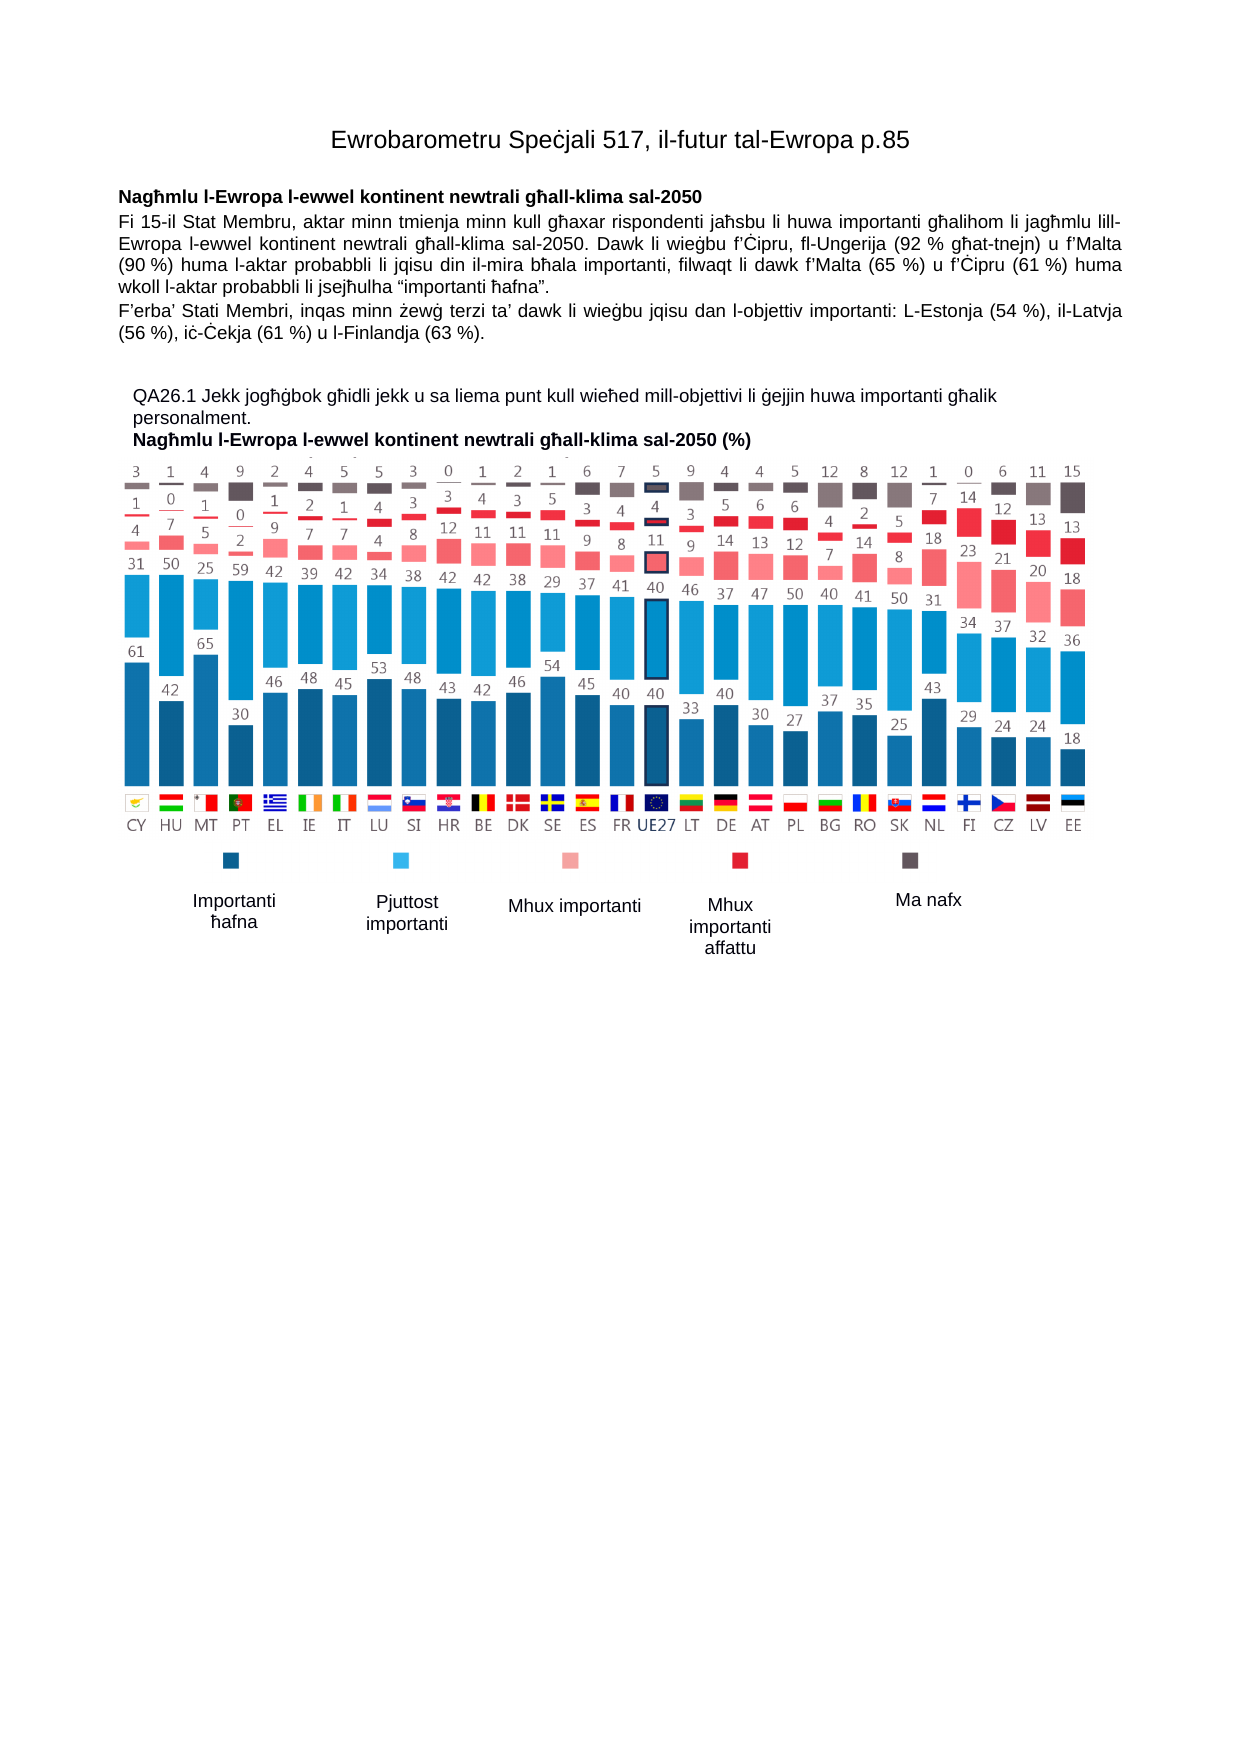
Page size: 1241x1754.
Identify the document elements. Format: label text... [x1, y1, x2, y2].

text F’erba’ Stati Membri, inqas minn żewġ terzi ta’ dawk li wieġbu jqisu dan l-objettiv importanti: L-Estonja (54 %), il-Latvja (56 %), iċ-Ċekja (61 %) u l-Finlandja (63 %). [118, 300, 1122, 343]
text Fi 15-il Stat Membru, aktar minn tmienja minn kull għaxar rispondenti jaħsbu li huwa importanti għalihom li jagħmlu lill-Ewropa l-ewwel kontinent newtrali għall-klima sal-2050. Dawk li wieġbu f’Ċipru, fl-Ungerija (92 % għat-tnejn) u f’Malta (90 %) huma l-aktar probabbli li jqisu din il-mira bħala importanti, filwaqt li dawk f’Malta (65 %) u f’Ċipru (61 %) huma wkoll l-aktar probabbli li jsejħulha “importanti ħafna”. [118, 211, 1122, 297]
picture [118, 457, 1094, 883]
text Nagħmlu l-Ewropa l-ewwel kontinent newtrali għall-klima sal-2050 [118, 186, 1122, 208]
